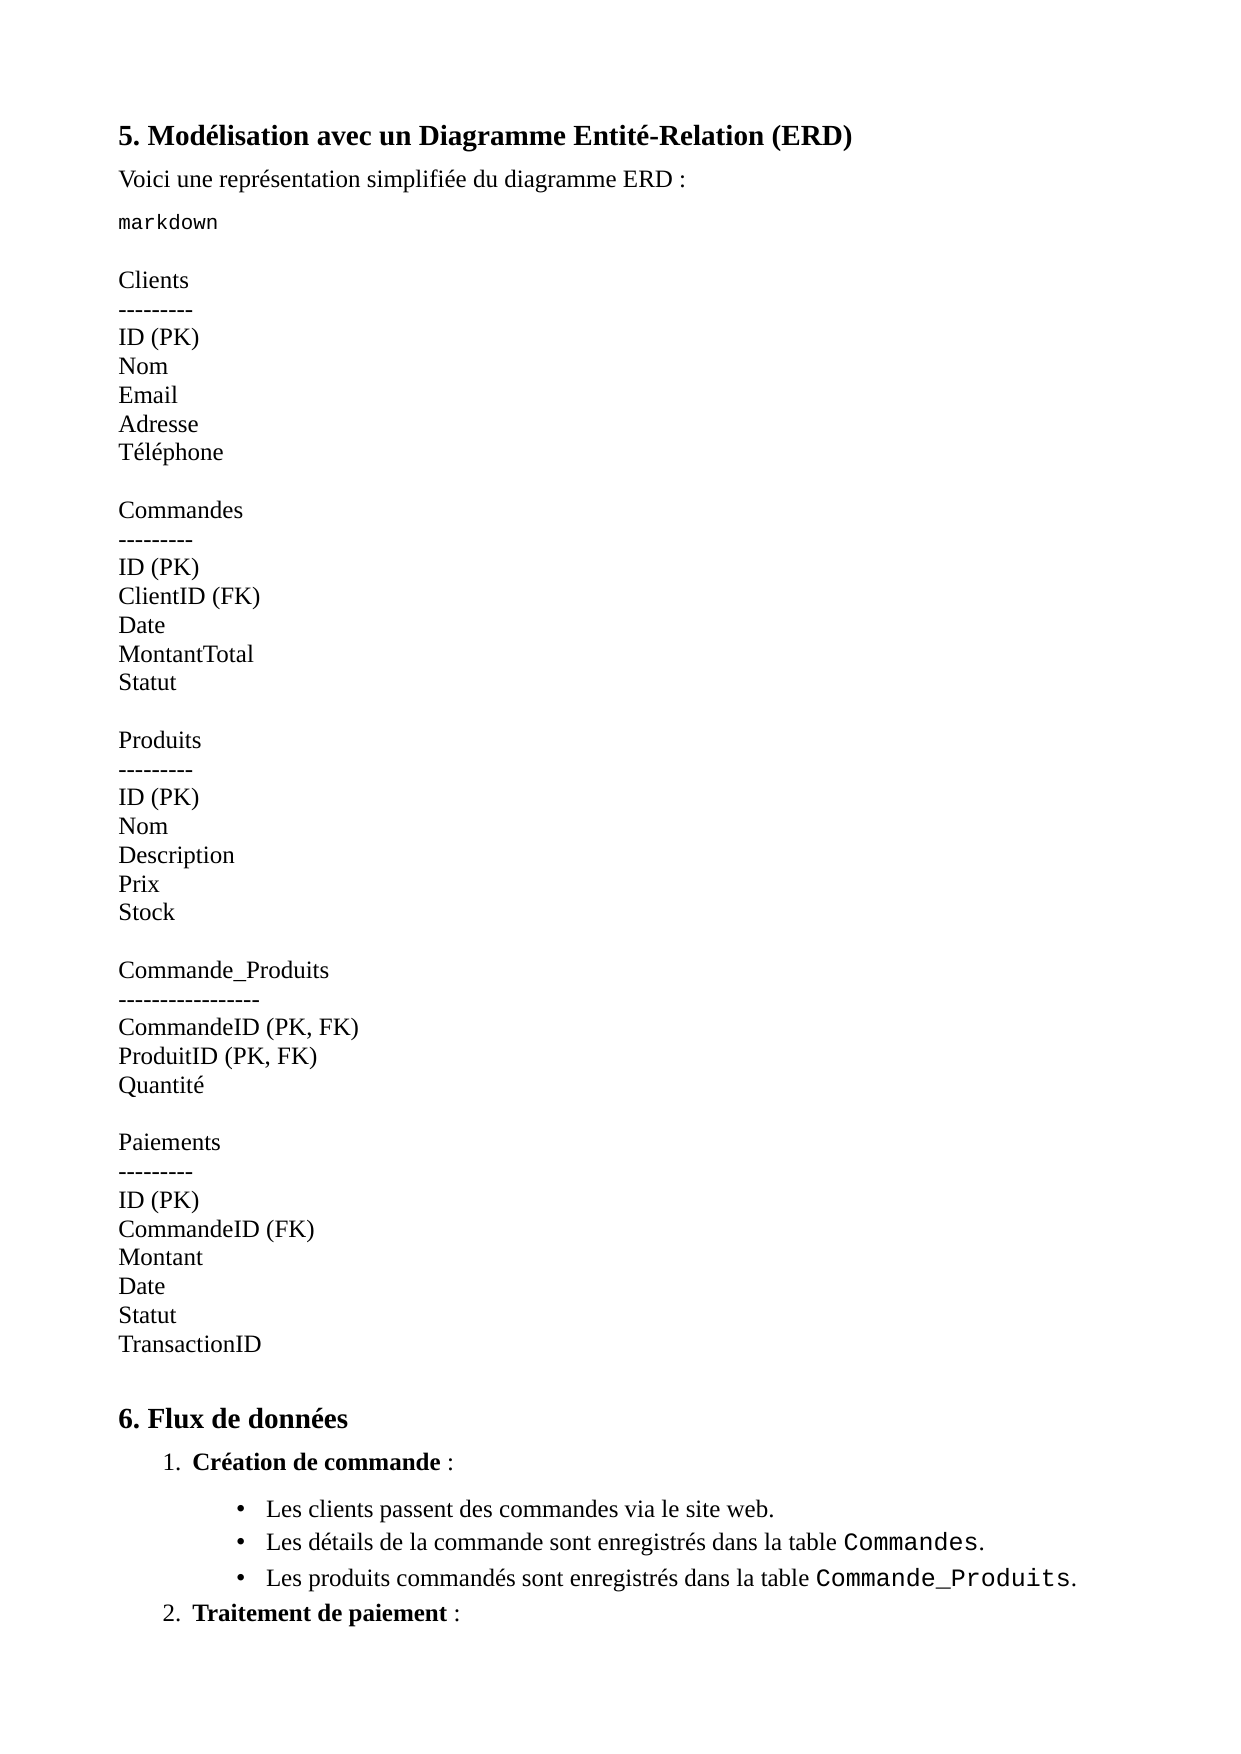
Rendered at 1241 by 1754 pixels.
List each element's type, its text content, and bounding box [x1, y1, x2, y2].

text --------- [118, 1156, 1122, 1185]
text ----------------- [118, 984, 1122, 1012]
text ID (PK) [118, 552, 1122, 581]
text Commandes [118, 495, 1122, 524]
text CommandeID (FK) [118, 1214, 1122, 1242]
text Voici une représentation simplifiée du diagramme ERD : [118, 164, 1122, 193]
text Statut [118, 1300, 1122, 1329]
text ClientID (FK) [118, 581, 1122, 610]
text Adresse [118, 409, 1122, 437]
text ID (PK) [118, 782, 1122, 811]
text Prix [118, 869, 1122, 897]
list Les détails de la commande sont enregistrés dans la table Commandes. [236, 1527, 1122, 1558]
text Commande_Produits [118, 955, 1122, 984]
text --------- [118, 294, 1122, 322]
text Statut [118, 667, 1122, 696]
text --------- [118, 524, 1122, 552]
text markdown [118, 212, 1122, 235]
subtitle 6. Flux de données [118, 1401, 1122, 1434]
text Description [118, 840, 1122, 869]
text ProduitID (PK, FK) [118, 1041, 1122, 1070]
text Date [118, 610, 1122, 639]
text MontantTotal [118, 639, 1122, 667]
text Clients [118, 265, 1122, 294]
text Nom [118, 811, 1122, 840]
text Email [118, 380, 1122, 409]
text Nom [118, 351, 1122, 380]
list Création de commande : [162, 1447, 1122, 1476]
text Stock [118, 897, 1122, 926]
list Les produits commandés sont enregistrés dans la table Commande_Produits. [236, 1563, 1122, 1594]
list Traitement de paiement : [162, 1598, 1122, 1627]
text Quantité [118, 1070, 1122, 1099]
list Les clients passent des commandes via le site web. [236, 1494, 1122, 1523]
text Montant [118, 1242, 1122, 1271]
text Téléphone [118, 437, 1122, 466]
text Date [118, 1271, 1122, 1300]
text ID (PK) [118, 322, 1122, 351]
subtitle 5. Modélisation avec un Diagramme Entité-Relation (ERD) [118, 118, 1122, 152]
text --------- [118, 754, 1122, 782]
text ID (PK) [118, 1185, 1122, 1214]
text Paiements [118, 1127, 1122, 1156]
text CommandeID (PK, FK) [118, 1012, 1122, 1041]
text Produits [118, 725, 1122, 754]
text TransactionID [118, 1329, 1122, 1357]
